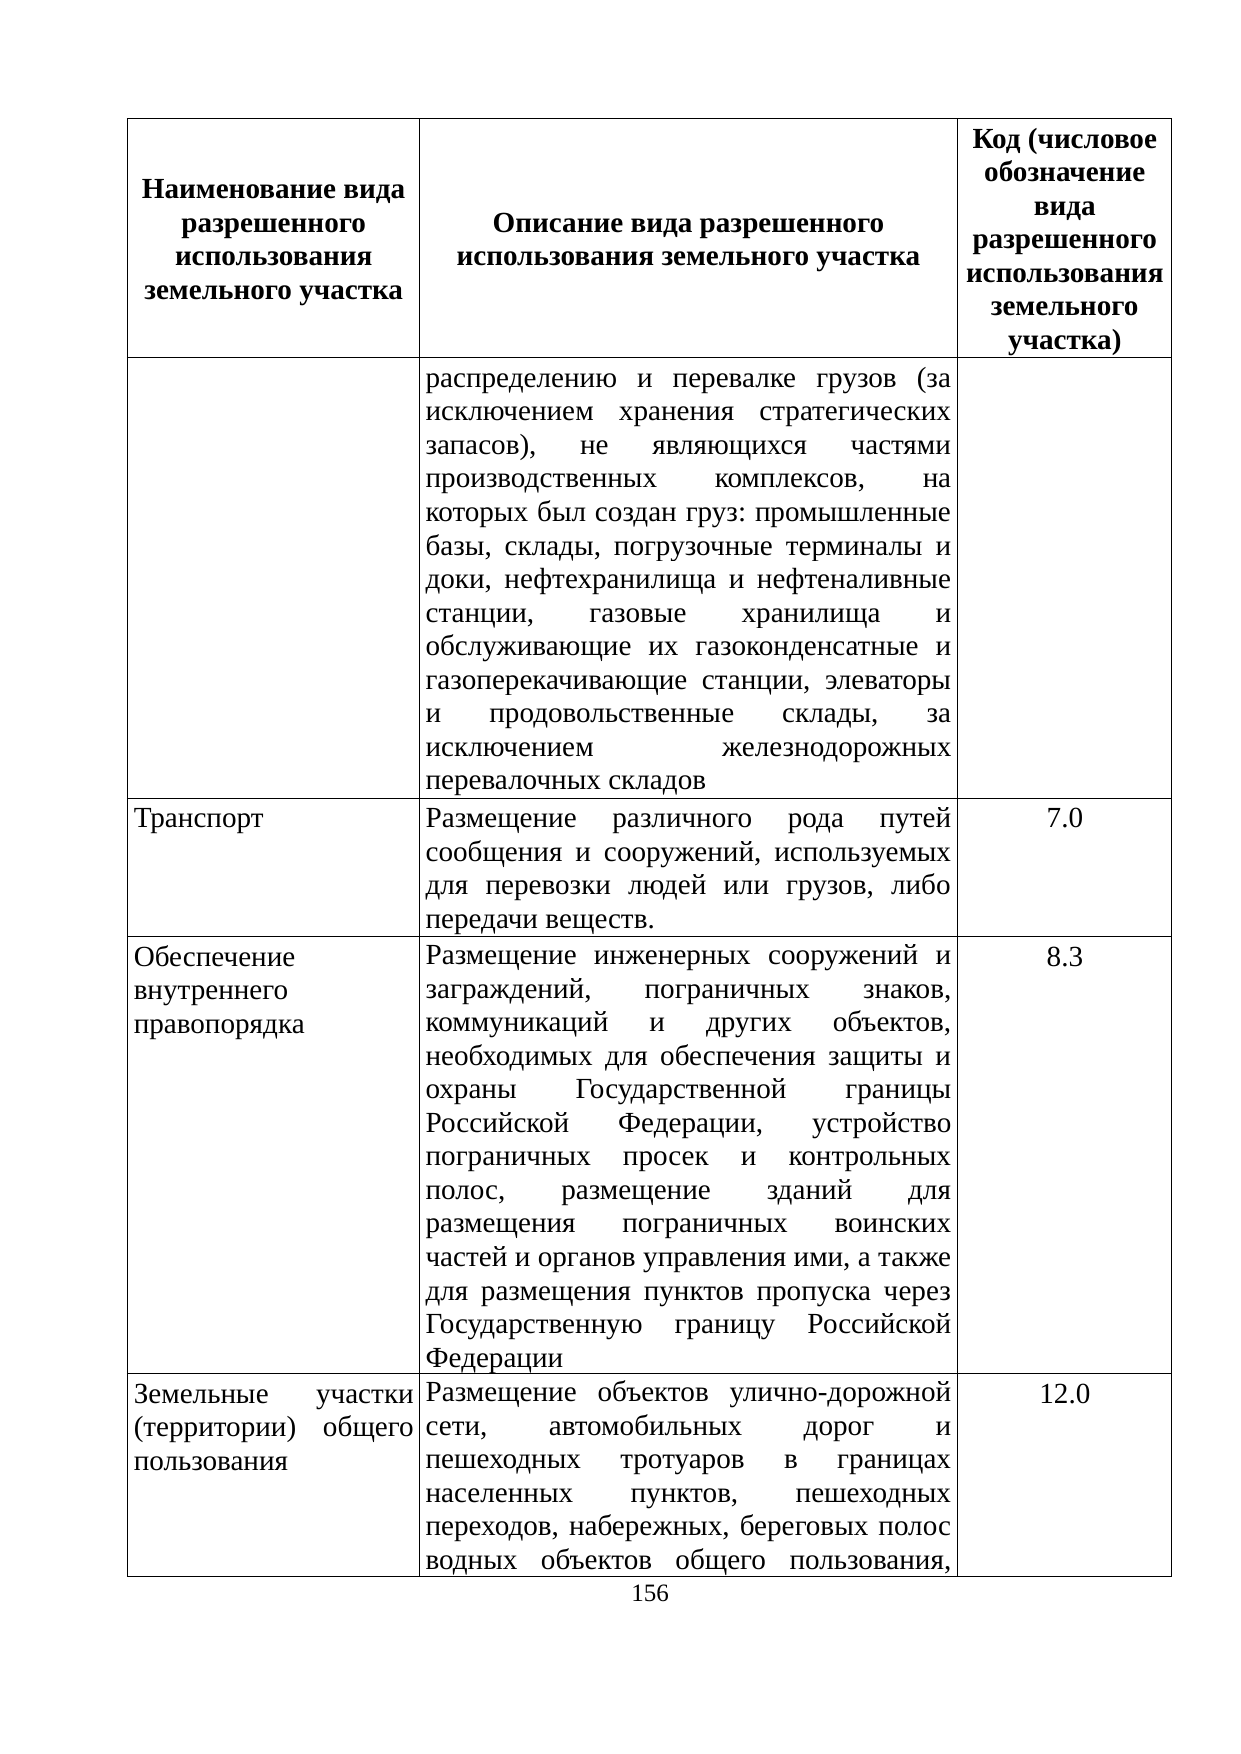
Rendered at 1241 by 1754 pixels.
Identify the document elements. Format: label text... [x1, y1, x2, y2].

table_cell распределению и перевалке грузов (за исключением хранения стратегических запасов), не являющихся частями производственных комплексов, на которых был создан груз: промышленные базы, склады, погрузочные терминалы и доки, нефтехранилища и нефтеналивные станции, газовые хранилища и обслуживающие их газоконденсатные и газоперекачивающие станции, элеваторы и продовольственные склады, за исключением железнодорожных перевалочных складов [420, 358, 957, 798]
table_cell 8.3 [958, 937, 1171, 1373]
table_cell Земельные участки (территории) общего пользования [128, 1374, 419, 1576]
table_cell 7.0 [958, 799, 1171, 936]
table_header Наименование вида разрешенного использования земельного участка [128, 119, 419, 357]
table_cell [958, 358, 1171, 798]
table_cell [128, 358, 419, 798]
table_cell Размещение различного рода путей сообщения и сооружений, используемых для перевозки людей или грузов, либо передачи веществ. [420, 799, 957, 936]
table_header Код (числовое обозначение вида разрешенного использования земельного участка) [958, 119, 1171, 357]
table_cell Размещение объектов улично-дорожной сети, автомобильных дорог и пешеходных тротуаров в границах населенных пунктов, пешеходных переходов, набережных, береговых полос водных объектов общего пользования, [420, 1374, 957, 1576]
table_cell Транспорт [128, 799, 419, 936]
table_cell Размещение инженерных сооружений и заграждений, пограничных знаков, коммуникаций и других объектов, необходимых для обеспечения защиты и охраны Государственной границы Российской Федерации, устройство пограничных просек и контрольных полос, размещение зданий для размещения пограничных воинских частей и органов управления ими, а также для размещения пунктов пропуска через Государственную границу Российской Федерации [420, 937, 957, 1373]
table_cell Обеспечение внутреннего правопорядка [128, 937, 419, 1373]
table_cell 12.0 [958, 1374, 1171, 1576]
table_header Описание вида разрешенного использования земельного участка [420, 119, 957, 357]
